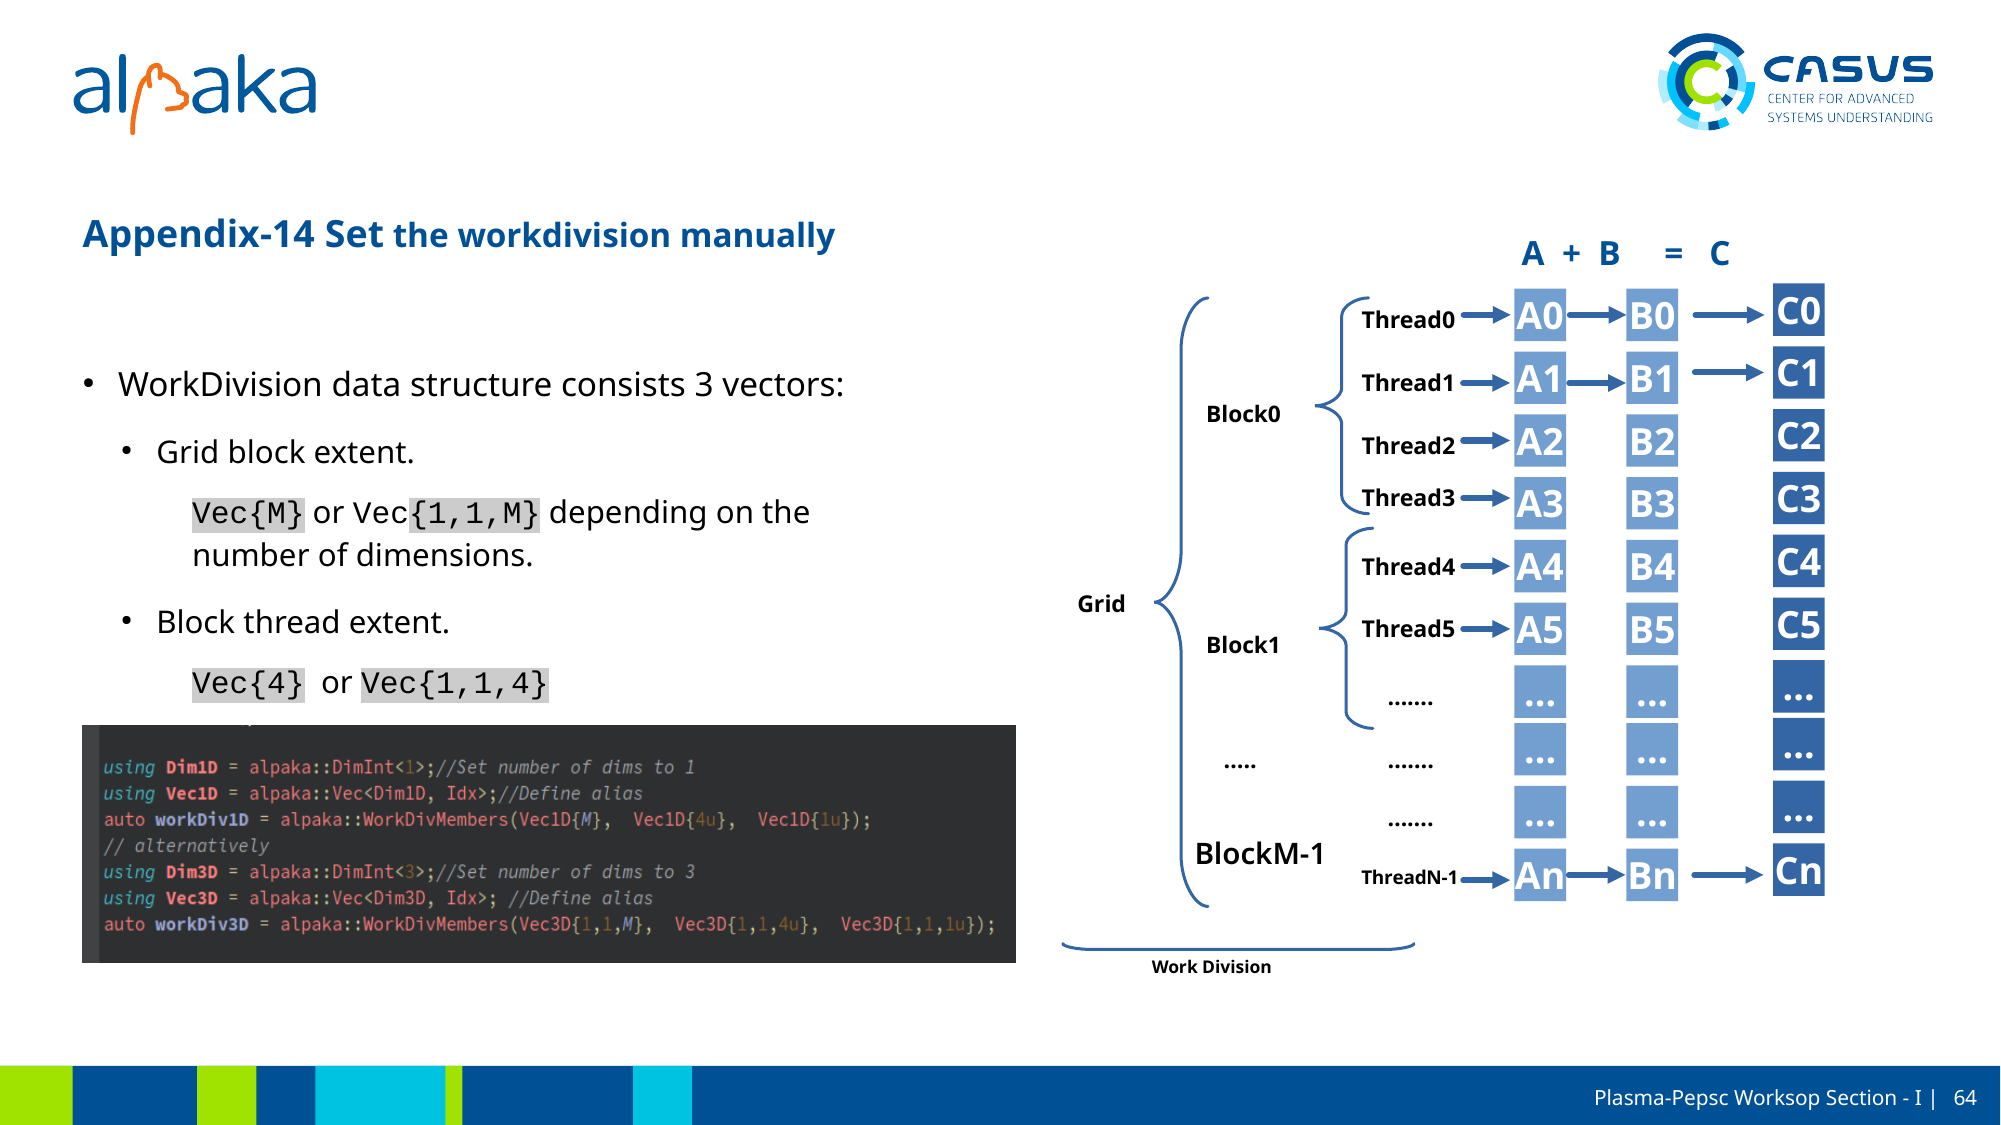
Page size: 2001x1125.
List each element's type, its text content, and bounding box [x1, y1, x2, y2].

text_box An [1514, 848, 1567, 902]
list Appendix-14 Set the workdivision manually WorkDivision data structure consists 3 vectors: Grid block extent. Vec{M} or Vec{1,1,M} depending on the number of dimensions. Block thread extent. Vec{4} or Vec{1,1,4} Elements per thread Setting work-div manually [82, 153, 920, 725]
text_box An [1524, 868, 1530, 878]
text_box A5 [1514, 602, 1567, 655]
list ….. [1221, 744, 1325, 776]
text_box C3 [1773, 471, 1825, 525]
text_box A0 [1514, 288, 1567, 342]
picture [72, 53, 317, 136]
text_box ... [1773, 717, 1825, 771]
text_box ... [1514, 785, 1567, 839]
text_box Bn [1626, 848, 1679, 902]
text_box B5 [1626, 602, 1679, 655]
text_box B3 [1626, 477, 1679, 530]
text_box C0 [1773, 283, 1825, 336]
list Grid [1075, 588, 1179, 620]
list ThreadN-1 [1359, 864, 1463, 896]
list Block0 [1203, 398, 1308, 431]
text_box A1 [1514, 351, 1567, 404]
list Work Division [1149, 955, 1312, 980]
text_box ... [1514, 665, 1567, 718]
picture [1658, 33, 1933, 131]
text_box C1 [1773, 346, 1825, 399]
list Thread3 [1359, 482, 1463, 514]
text_box B2 [1626, 414, 1679, 467]
list ……. [1385, 681, 1489, 713]
text_box C5 [1773, 597, 1825, 650]
list Thread5 [1359, 613, 1463, 645]
text_box C4 [1773, 534, 1825, 588]
list ……. [1385, 801, 1489, 834]
text_box A3 [1514, 477, 1567, 530]
text_box A2 [1514, 414, 1567, 467]
picture [82, 725, 1016, 963]
text_box C2 [1773, 409, 1825, 462]
title A + B = C [1521, 212, 1825, 293]
text_box A4 [1514, 539, 1567, 593]
text_box Cn [1773, 843, 1825, 896]
list Thread0 [1359, 304, 1463, 336]
list Thread1 [1359, 367, 1463, 399]
text_box ... [1514, 723, 1567, 776]
text_box ... [1773, 660, 1825, 713]
list BlockM-1 [1192, 833, 1335, 875]
list ……. [1385, 744, 1489, 776]
text_box ... [1626, 785, 1679, 839]
list Thread2 [1359, 430, 1463, 462]
list Thread4 [1359, 550, 1463, 582]
text_box ... [1773, 780, 1825, 834]
text_box ... [1626, 723, 1679, 776]
text_box ... [1626, 665, 1679, 718]
text_box B1 [1626, 351, 1679, 404]
list Block1 [1203, 628, 1308, 661]
text_box B4 [1626, 539, 1679, 593]
text_box B0 [1626, 293, 1679, 342]
